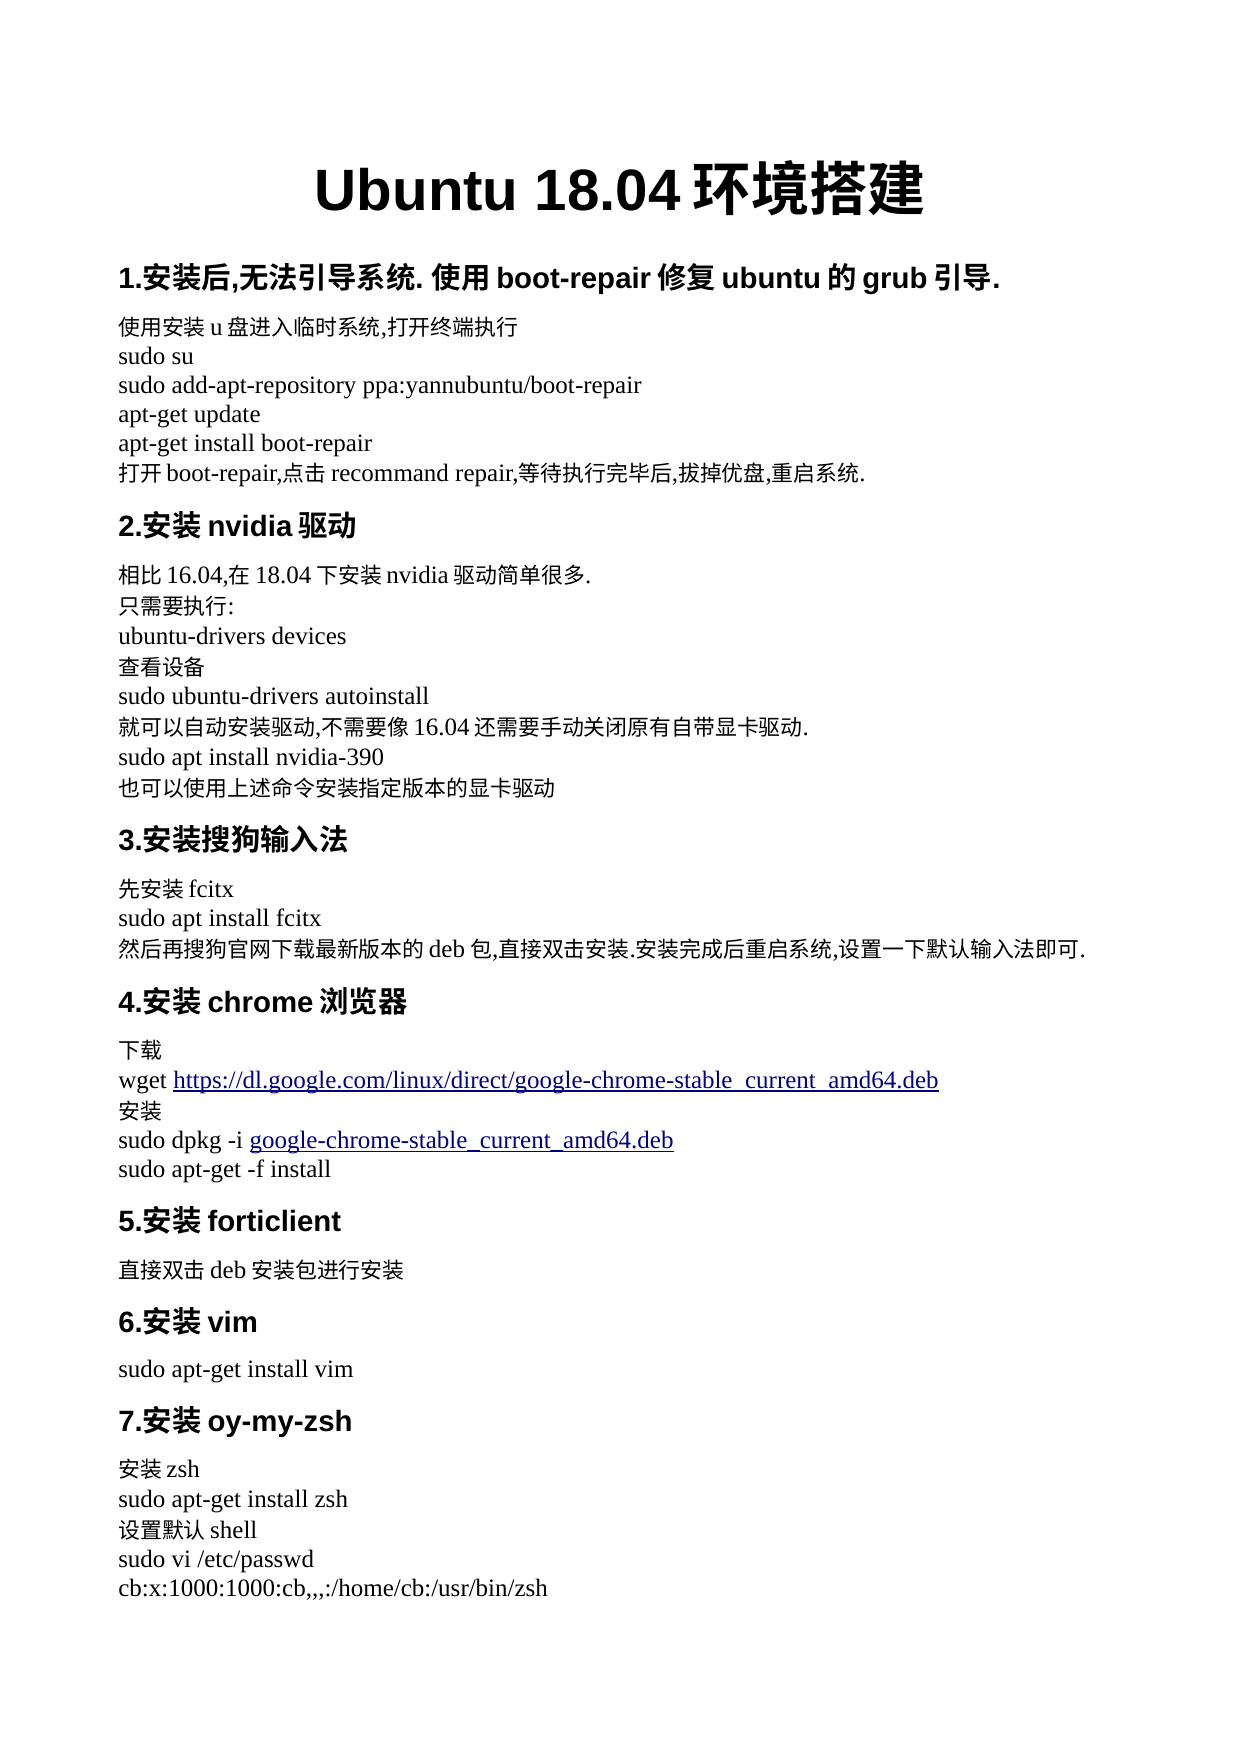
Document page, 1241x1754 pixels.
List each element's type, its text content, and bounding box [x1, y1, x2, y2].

text 然后再搜狗官网下载最新版本的deb包,直接双击安装.安装完成后重启系统,设置一下默认输入法即可. [118, 932, 1122, 964]
text 只需要执行: [118, 589, 1122, 621]
text ubuntu-drivers devices [118, 621, 1122, 650]
subtitle 5.安装forticlient [118, 1198, 1122, 1240]
text sudo vi /etc/passwd [118, 1544, 1122, 1573]
text apt-get update [118, 399, 1122, 428]
text 安装 [118, 1094, 1122, 1126]
text 就可以自动安装驱动,不需要像16.04还需要手动关闭原有自带显卡驱动. [118, 710, 1122, 742]
subtitle 2.安装nvidia驱动 [118, 503, 1122, 545]
title Ubuntu 18.04环境搭建 [118, 143, 1122, 228]
text sudo dpkg -i google-chrome-stable_current_amd64.deb [118, 1126, 1122, 1154]
text sudo apt install fcitx [118, 903, 1122, 932]
subtitle 1.安装后,无法引导系统. 使用boot-repair修复ubuntu的grub引导. [118, 255, 1122, 297]
text 查看设备 [118, 650, 1122, 681]
text 直接双击deb安装包进行安装 [118, 1253, 1122, 1284]
text wget https://dl.google.com/linux/direct/google-chrome-stable_current_amd64.deb [118, 1065, 1122, 1094]
text sudo apt install nvidia-390 [118, 742, 1122, 771]
text cb:x:1000:1000:cb,,,:/home/cb:/usr/bin/zsh [118, 1573, 1122, 1602]
text 下载 [118, 1033, 1122, 1065]
text 安装zsh [118, 1452, 1122, 1484]
text 打开boot-repair,点击recommand repair,等待执行完毕后,拔掉优盘,重启系统. [118, 456, 1122, 488]
text 先安装fcitx [118, 872, 1122, 903]
text sudo apt-get install vim [118, 1354, 1122, 1383]
subtitle 7.安装oy-my-zsh [118, 1397, 1122, 1440]
text sudo add-apt-repository ppa:yannubuntu/boot-repair [118, 370, 1122, 399]
text 也可以使用上述命令安装指定版本的显卡驱动 [118, 771, 1122, 802]
text sudo apt-get -f install [118, 1154, 1122, 1183]
text sudo su [118, 341, 1122, 370]
text 设置默认shell [118, 1513, 1122, 1544]
text 使用安装u盘进入临时系统,打开终端执行 [118, 310, 1122, 341]
subtitle 6.安装vim [118, 1299, 1122, 1341]
subtitle 4.安装chrome浏览器 [118, 978, 1122, 1021]
text sudo ubuntu-drivers autoinstall [118, 681, 1122, 710]
subtitle 3.安装搜狗输入法 [118, 817, 1122, 859]
text apt-get install boot-repair [118, 428, 1122, 456]
text sudo apt-get install zsh [118, 1484, 1122, 1513]
text 相比16.04,在18.04下安装nvidia驱动简单很多. [118, 558, 1122, 589]
